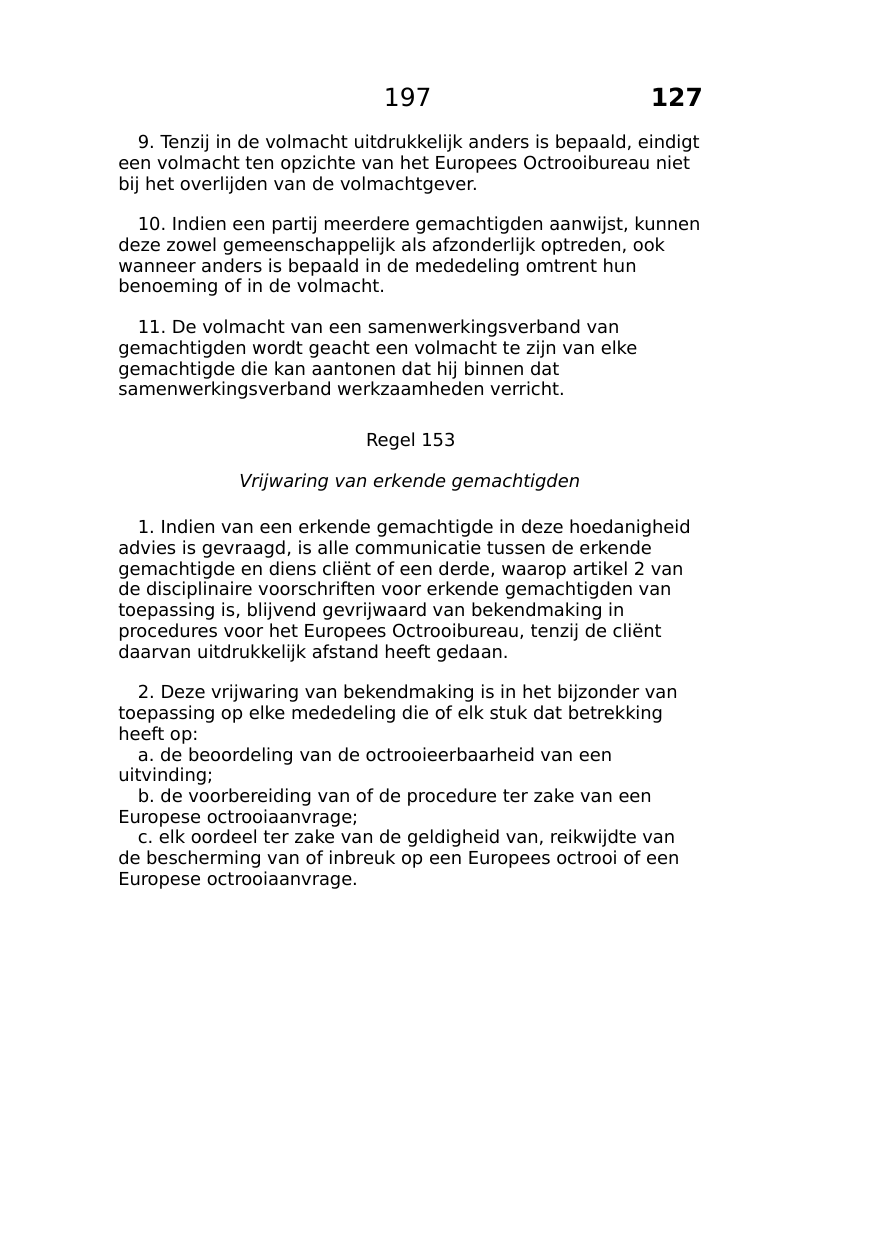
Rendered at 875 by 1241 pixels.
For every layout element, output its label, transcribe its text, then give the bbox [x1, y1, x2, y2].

text 1. Indien van een erkende gemachtigde in deze hoedanigheid advies is gevraagd, is alle communicatie tussen de erkende gemachtigde en diens cliënt of een derde, waarop artikel 2 van de disciplinaire voorschriften voor erkende gemachtigden van toepassing is, blijvend gevrijwaard van bekendmaking in procedures voor het Europees Octrooibureau, tenzij de cliënt daarvan uitdrukkelijk afstand heeft gedaan. [118, 517, 703, 662]
text 11. De volmacht van een samenwerkingsverband van gemachtigden wordt geacht een volmacht te zijn van elke gemachtigde die kan aantonen dat hij binnen dat samenwerkingsverband werkzaamheden verricht. [118, 317, 703, 400]
text b. de voorbereiding van of de procedure ter zake van een Europese octrooiaanvrage; [118, 786, 703, 827]
subtitle Regel 153 Vrijwaring van erkende gemachtigden [118, 430, 703, 492]
text 9. Tenzij in de volmacht uitdrukkelijk anders is bepaald, eindigt een volmacht ten opzichte van het Europees Octrooibureau niet bij het overlijden van de volmachtgever. [118, 132, 703, 194]
text 10. Indien een partij meerdere gemachtigden aanwijst, kunnen deze zowel gemeenschappelijk als afzonderlijk optreden, ook wanneer anders is bepaald in de mededeling omtrent hun benoeming of in de volmacht. [118, 214, 703, 297]
text 2. Deze vrijwaring van bekendmaking is in het bijzonder van toepassing op elke mededeling die of elk stuk dat betrekking heeft op: [118, 682, 703, 744]
text a. de beoordeling van de octrooieerbaarheid van een uitvinding; [118, 744, 703, 786]
text c. elk oordeel ter zake van de geldigheid van, reikwijdte van de bescherming van of inbreuk op een Europees octrooi of een Europese octrooiaanvrage. [118, 827, 703, 889]
